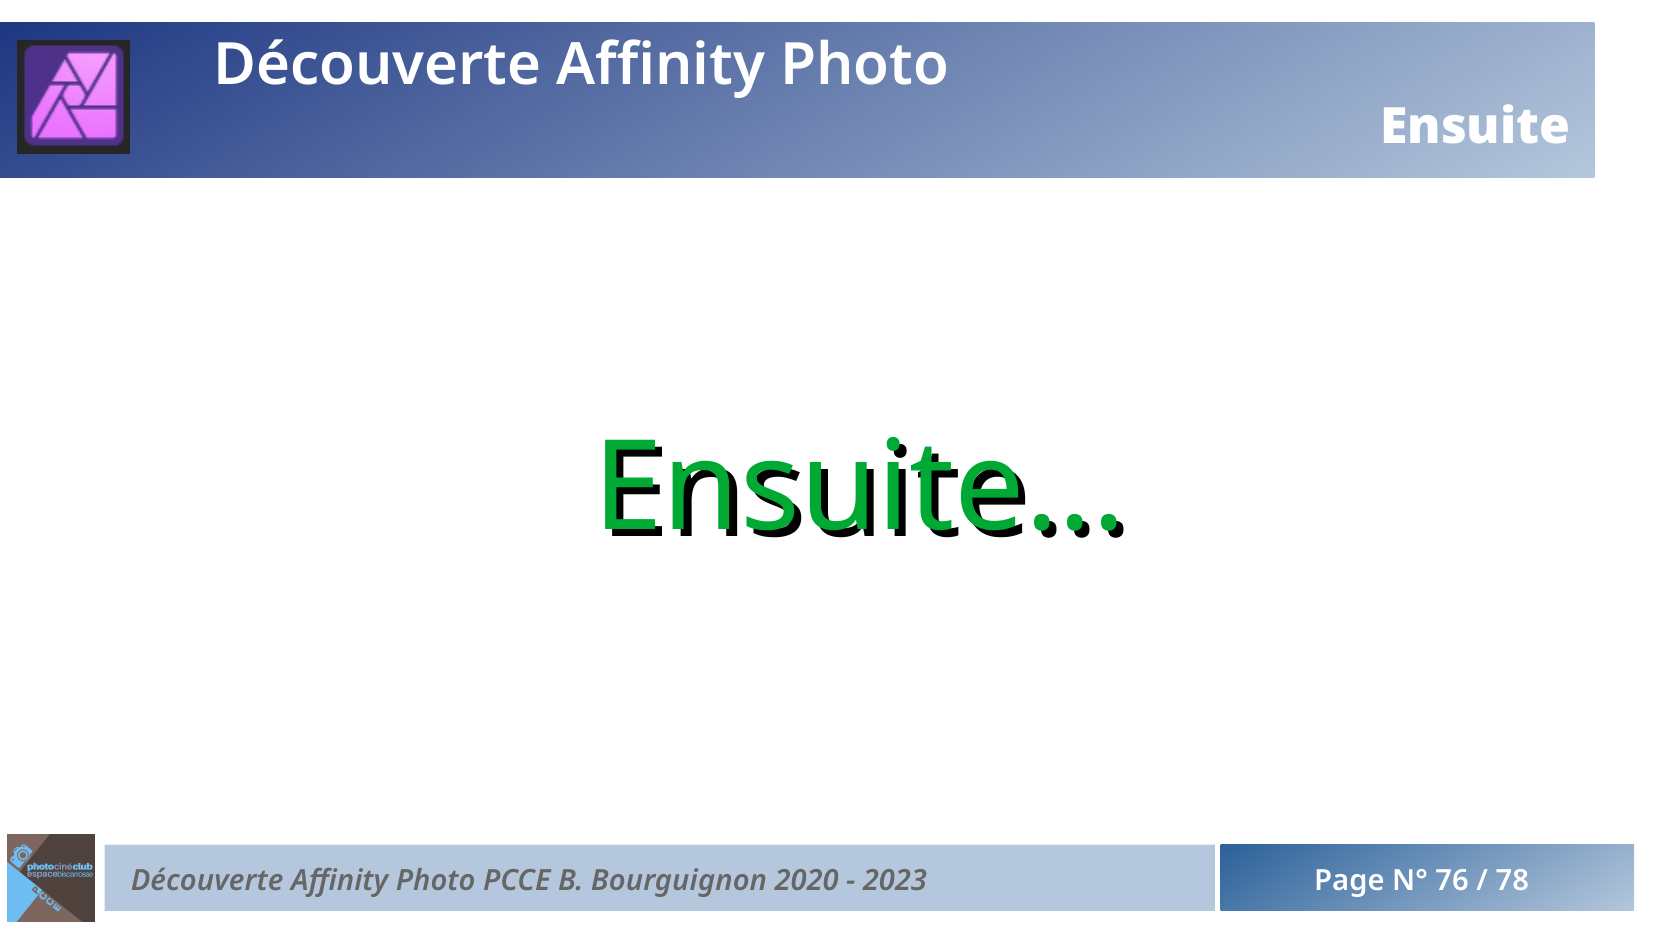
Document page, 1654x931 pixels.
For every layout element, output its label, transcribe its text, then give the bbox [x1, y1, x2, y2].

title Ensuite [874, 47, 1571, 158]
picture [7, 834, 95, 922]
picture [17, 40, 130, 154]
text_box Ensuite... [578, 394, 1149, 567]
